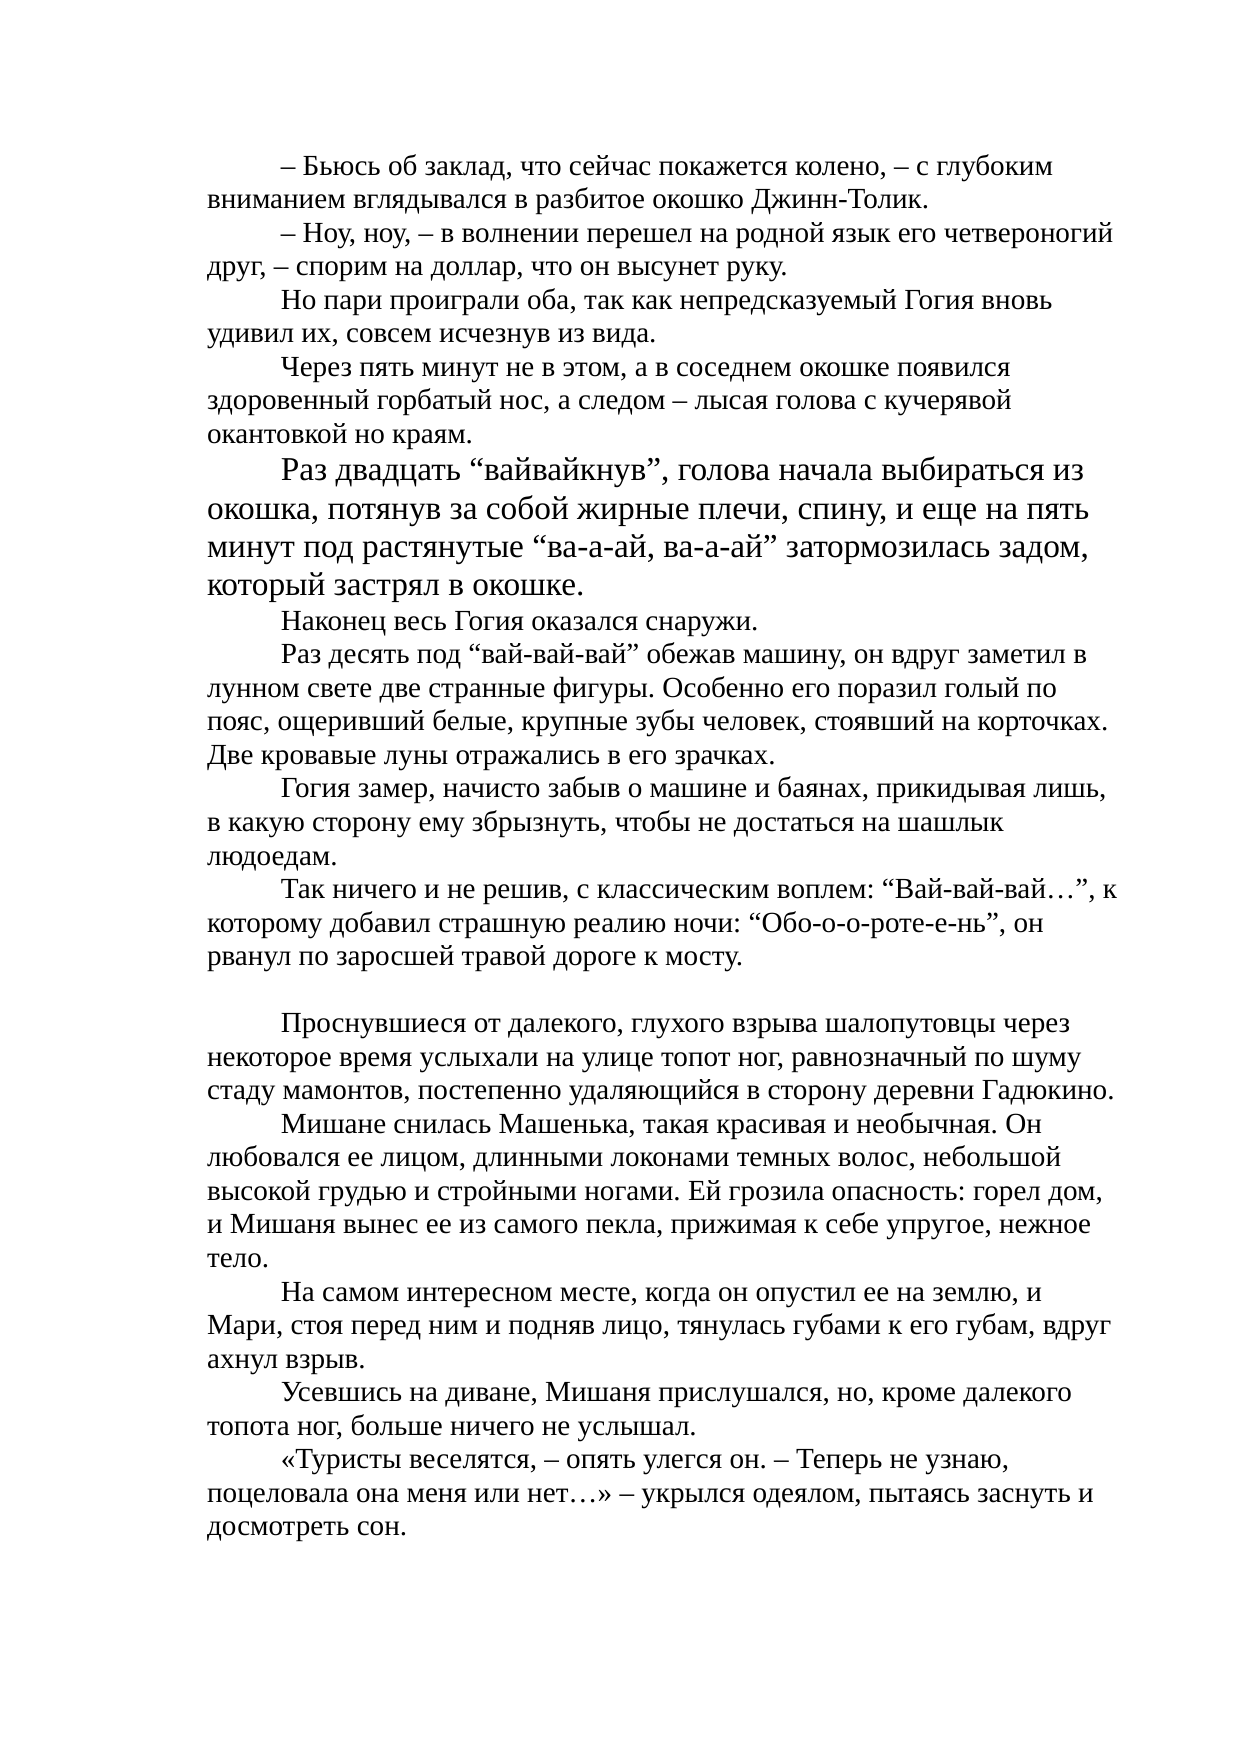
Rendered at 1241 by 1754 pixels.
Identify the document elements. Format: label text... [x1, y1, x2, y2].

text – Бьюсь об заклад, что сейчас покажется колено, – с глубоким вниманием вглядывался в разбитое окошко Джинн-Толик. [207, 148, 1122, 215]
text Усевшись на диване, Мишаня прислушался, но, кроме далекого топота ног, больше ничего не услышал. [207, 1374, 1122, 1441]
text Мишане снилась Машенька, такая красивая и необычная. Он любовался ее лицом, длинными локонами темных волос, небольшой высокой грудью и стройными ногами. Ей грозила опасность: горел дом, и Мишаня вынес ее из самого пекла, прижимая к себе упругое, нежное тело. [207, 1106, 1122, 1274]
text Раз десять под “вай-вай-вай” обежав машину, он вдруг заметил в лунном свете две странные фигуры. Особенно его поразил голый по пояс, ощеривший белые, крупные зубы человек, стоявший на корточках. Две кровавые луны отражались в его зрачках. [207, 636, 1122, 771]
text На самом интересном месте, когда он опустил ее на землю, и Мари, стоя перед ним и подняв лицо, тянулась губами к его губам, вдруг ахнул взрыв. [207, 1274, 1122, 1374]
text «Туристы веселятся, – опять улегся он. – Теперь не узнаю, поцеловала она меня или нет…» – укрылся одеялом, пытаясь заснуть и досмотреть сон. [207, 1441, 1122, 1542]
text Но пари проиграли оба, так как непредсказуемый Гогия вновь удивил их, совсем исчезнув из вида. [207, 282, 1122, 349]
text Наконец весь Гогия оказался снаружи. [207, 603, 1122, 636]
text Раз двадцать “вайвайкнув”, голова начала выбираться из окошка, потянув за собой жирные плечи, спину, и еще на пять минут под растянутые “ва-а-ай, ва-а-ай” затормозилась задом, который застрял в окошке. [207, 449, 1122, 603]
text Через пять минут не в этом, а в соседнем окошке появился здоровенный горбатый нос, а следом – лысая голова с кучерявой окантовкой но краям. [207, 349, 1122, 449]
text Проснувшиеся от далекого, глухого взрыва шалопутовцы через некоторое время услыхали на улице топот ног, равнозначный по шуму стаду мамонтов, постепенно удаляющийся в сторону деревни Гадюкино. [207, 1005, 1122, 1106]
text – Ноу, ноу, – в волнении перешел на родной язык его четвероногий друг, – спорим на доллар, что он высунет руку. [207, 215, 1122, 282]
text Гогия замер, начисто забыв о машине и баянах, прикидывая лишь, в какую сторону ему збрызнуть, чтобы не достаться на шашлык людоедам. [207, 771, 1122, 871]
text Так ничего и не решив, с классическим воплем: “Вай-вай-вай…”, к которому добавил страшную реалию ночи: “Обо-о-о-роте-е-нь”, он рванул по заросшей травой дороге к мосту. [207, 871, 1122, 972]
